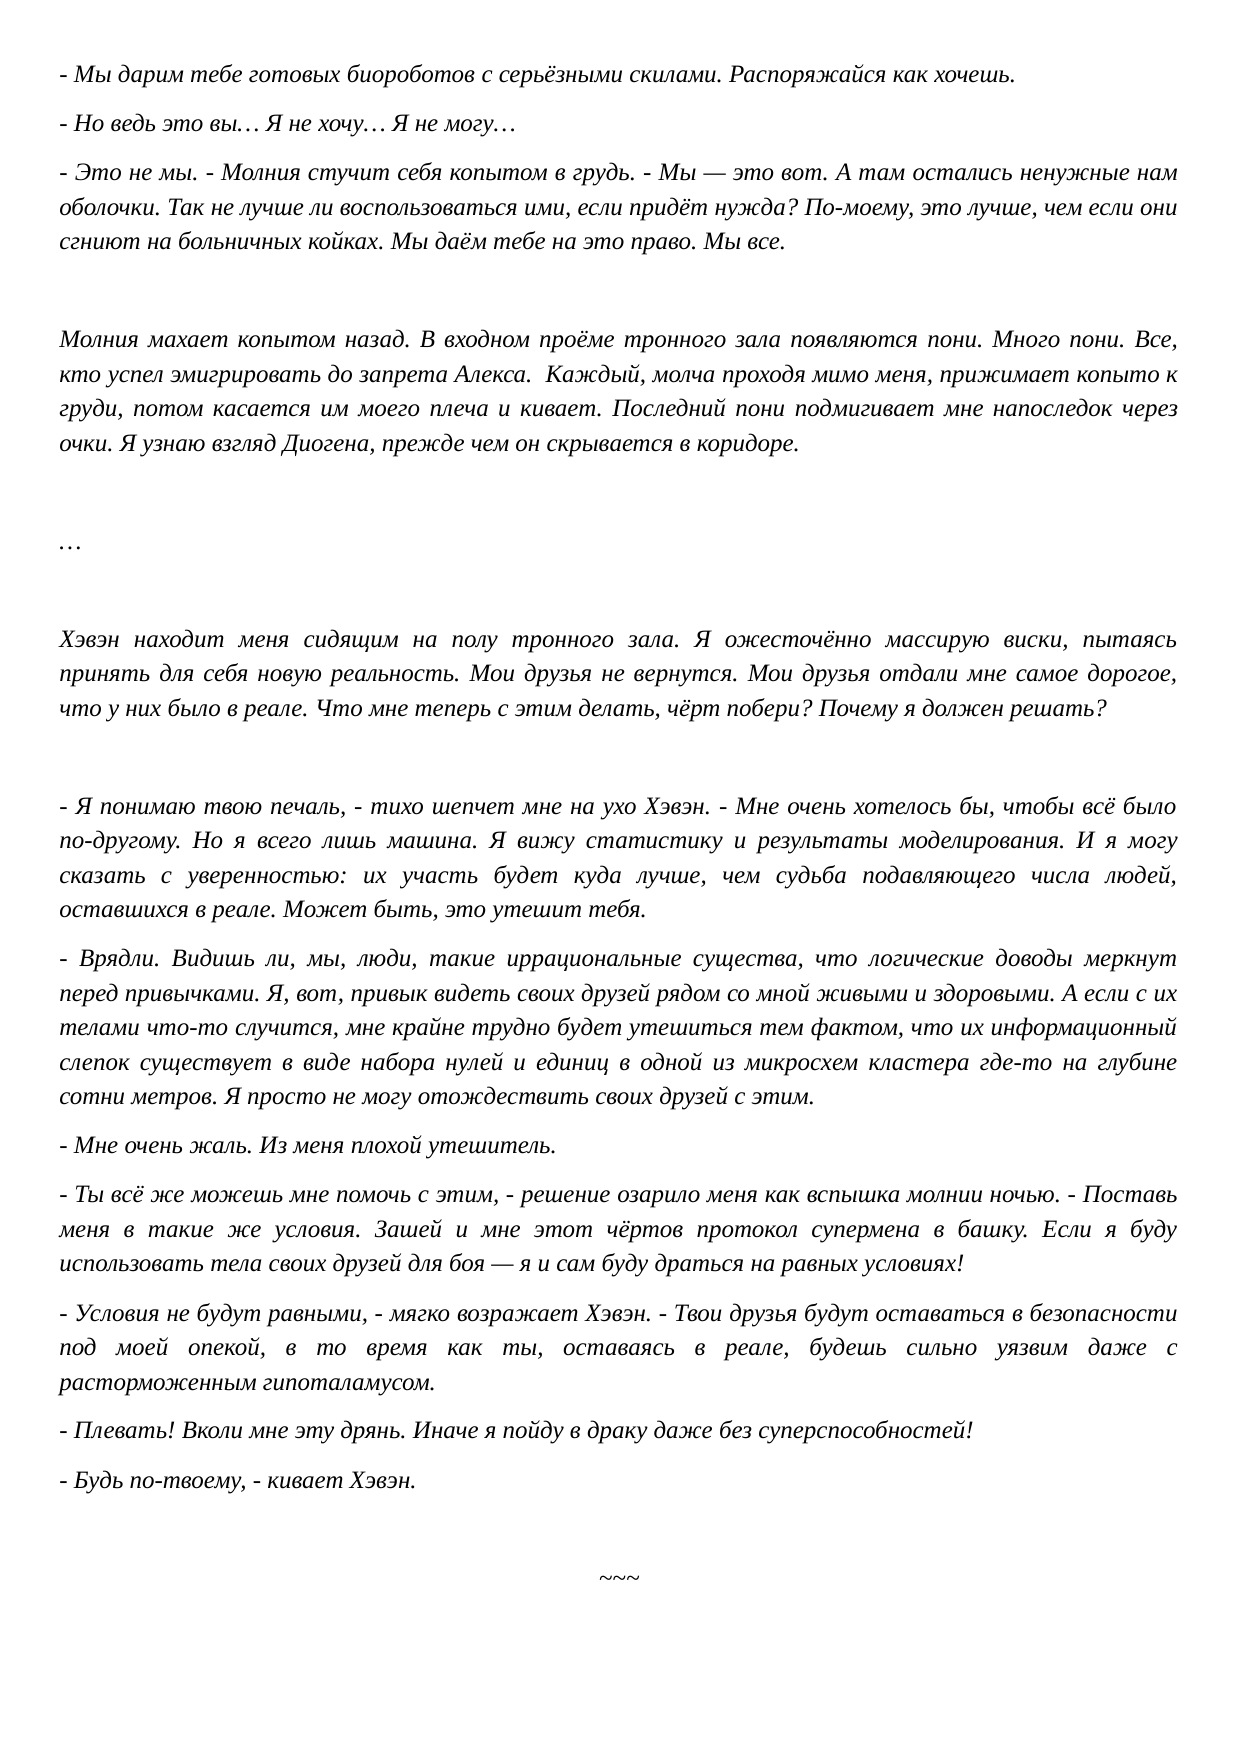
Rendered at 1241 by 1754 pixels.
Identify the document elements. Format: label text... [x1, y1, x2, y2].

text - Условия не будут равными, - мягко возражает Хэвэн. - Твои друзья будут оставаться в безопасности под моей опекой, в то время как ты, оставаясь в реале, будешь сильно уязвим даже с расторможенным гипоталамусом. [59, 1298, 1181, 1395]
text - Плевать! Вколи мне эту дрянь. Иначе я пойду в драку даже без суперспособностей! [59, 1416, 1181, 1444]
text Молния махает копытом назад. В входном проёме тронного зала появляются пони. Много пони. Все, кто успел эмигрировать до запрета Алекса. Каждый, молча проходя мимо меня, прижимает копыто к груди, потом касается им моего плеча и кивает. Последний пони подмигивает мне напоследок через очки. Я узнаю взгляд Диогена, прежде чем он скрывается в коридоре. [59, 324, 1181, 456]
text … [59, 526, 1181, 554]
text - Мне очень жаль. Из меня плохой утешитель. [59, 1131, 1181, 1159]
text - Врядли. Видишь ли, мы, люди, такие иррациональные существа, что логические доводы меркнут перед привычками. Я, вот, привык видеть своих друзей рядом со мной живыми и здоровыми. А если с их телами что-то случится, мне крайне трудно будет утешиться тем фактом, что их информационный слепок существует в виде набора нулей и единиц в одной из микросхем кластера где-то на глубине сотни метров. Я просто не могу отождествить своих друзей с этим. [59, 943, 1181, 1110]
text - Мы дарим тебе готовых биороботов с серьёзными скилами. Распоряжайся как хочешь. [59, 59, 1181, 88]
text - Будь по-твоему, - кивает Хэвэн. [59, 1465, 1181, 1493]
text - Я понимаю твою печаль, - тихо шепчет мне на ухо Хэвэн. - Мне очень хотелось бы, чтобы всё было по-другому. Но я всего лишь машина. Я вижу статистику и результаты моделирования. И я могу сказать с уверенностью: их участь будет куда лучше, чем судьба подавляющего числа людей, оставшихся в реале. Может быть, это утешит тебя. [59, 791, 1181, 923]
text - Это не мы. - Молния стучит себя копытом в грудь. - Мы — это вот. А там остались ненужные нам оболочки. Так не лучше ли воспользоваться ими, если придёт нужда? По-моему, это лучше, чем если они сгниют на больничных койках. Мы даём тебе на это право. Мы все. [59, 157, 1181, 255]
text - Но ведь это вы… Я не хочу… Я не могу… [59, 108, 1181, 137]
text - Ты всё же можешь мне помочь с этим, - решение озарило меня как вспышка молнии ночью. - Поставь меня в такие же условия. Зашей и мне этот чёртов протокол супермена в башку. Если я буду использовать тела своих друзей для боя — я и сам буду драться на равных условиях! [59, 1179, 1181, 1277]
text Хэвэн находит меня сидящим на полу тронного зала. Я ожесточённо массирую виски, пытаясь принять для себя новую реальность. Мои друзья не вернутся. Мои друзья отдали мне самое дорогое, что у них было в реале. Что мне теперь с этим делать, чёрт побери? Почему я должен решать? [59, 624, 1181, 722]
text ~~~ [59, 1563, 1181, 1592]
